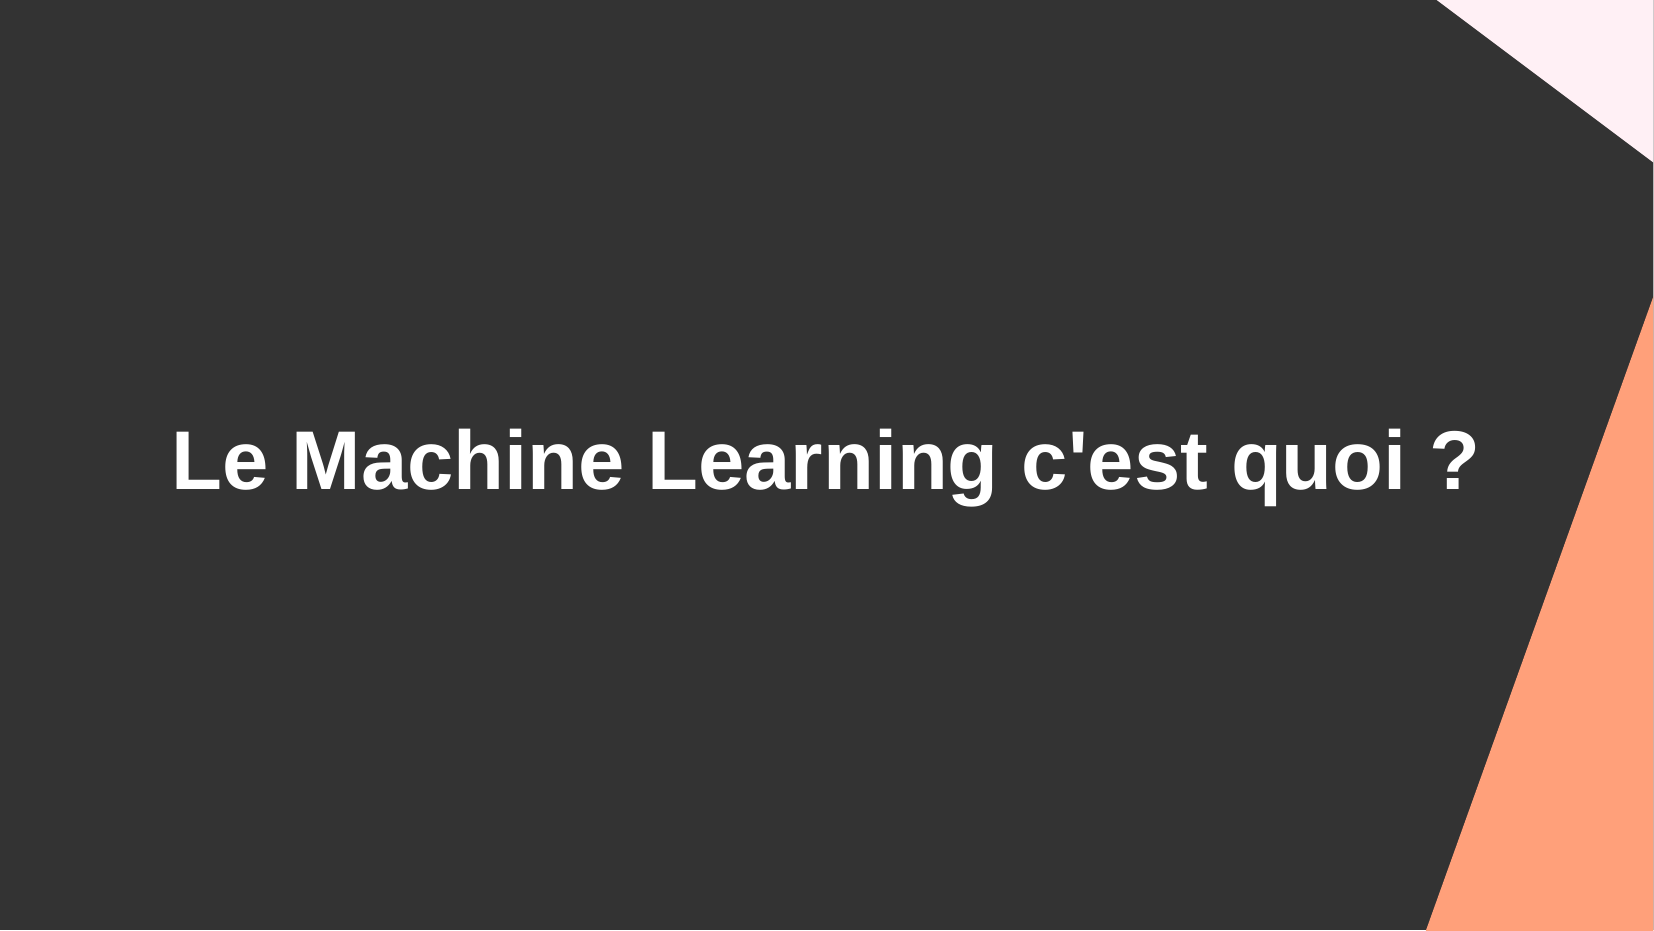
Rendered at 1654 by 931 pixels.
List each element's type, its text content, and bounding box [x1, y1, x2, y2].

text_box [1436, 0, 1654, 163]
text_box [1425, 294, 1654, 931]
text_box Le Machine Learning c'est quoi ? [82, 101, 1571, 822]
